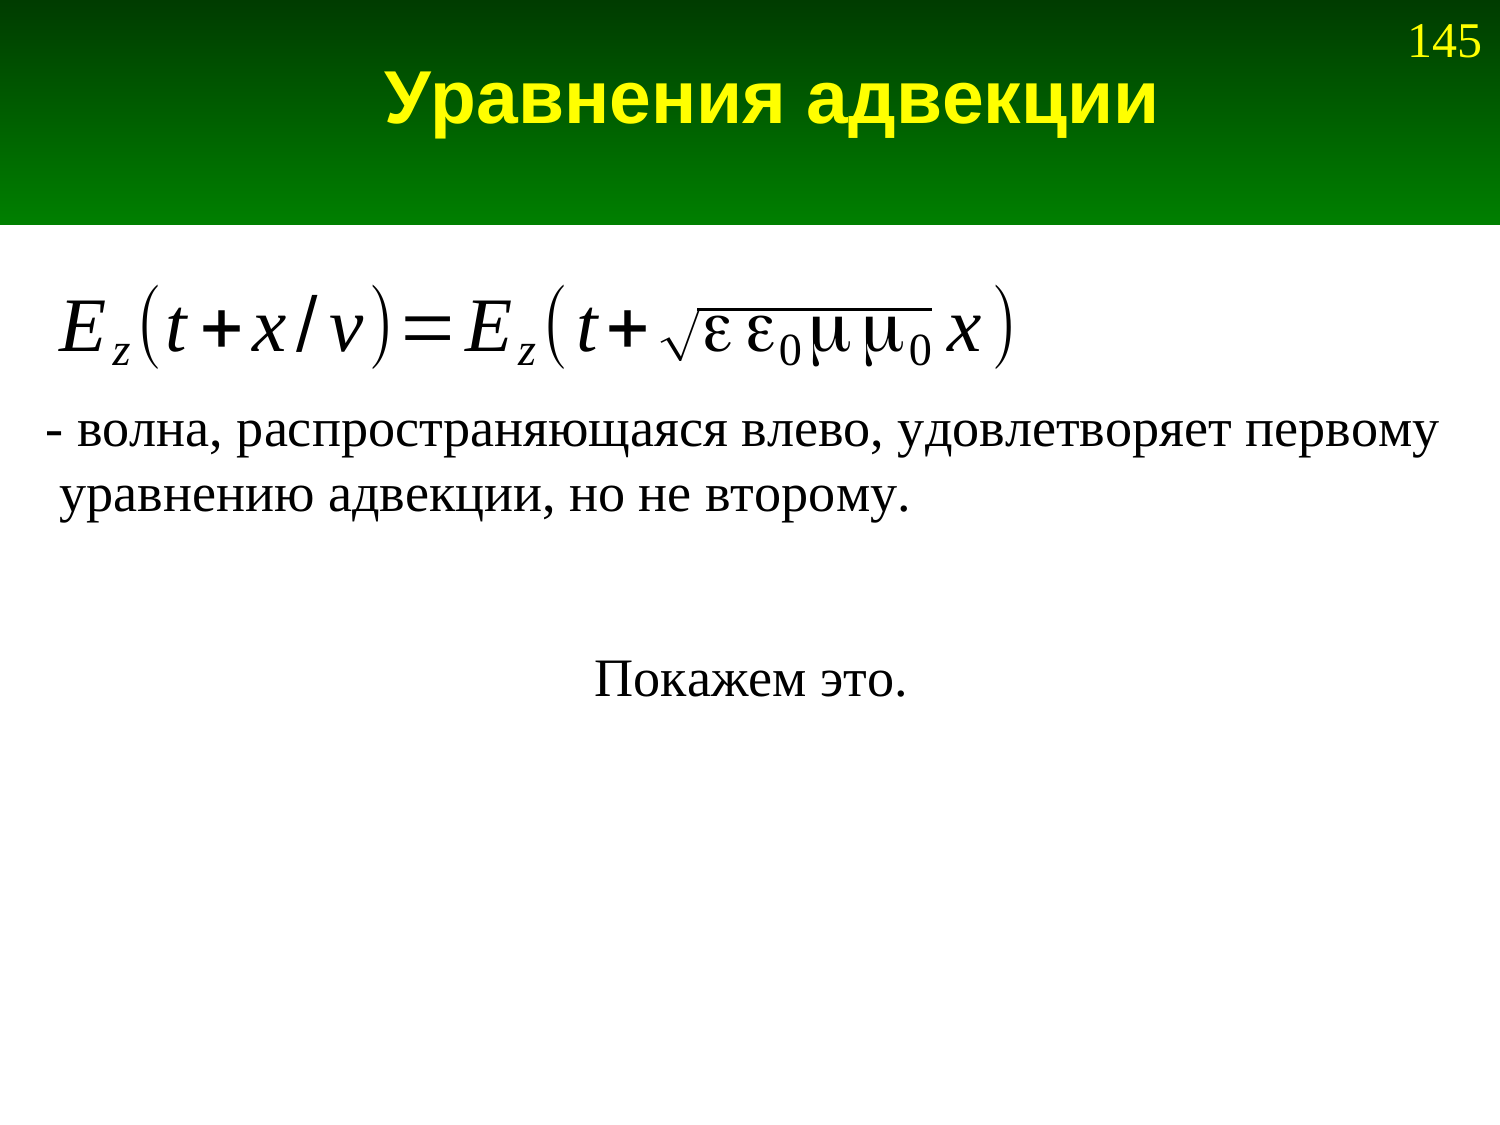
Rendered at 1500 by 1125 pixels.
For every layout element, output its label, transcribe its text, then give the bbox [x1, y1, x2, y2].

chart [35, 279, 1034, 378]
title Уравнения адвекции [123, 0, 1399, 192]
text_box Покажем это. [579, 635, 924, 716]
text_box - волна, распространяющаяся влево, удовлетворяет первому уравнению адвекции, но не второму. [31, 384, 1457, 563]
